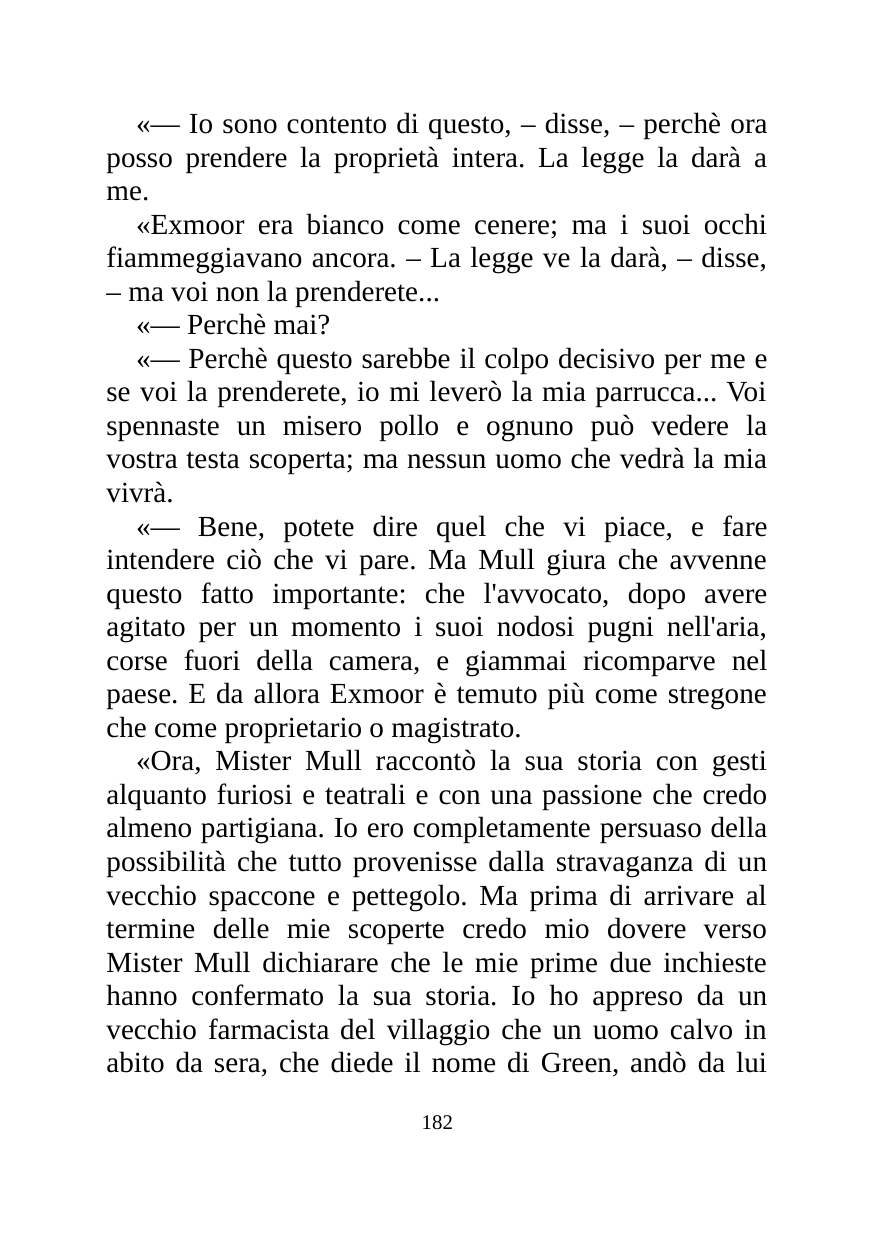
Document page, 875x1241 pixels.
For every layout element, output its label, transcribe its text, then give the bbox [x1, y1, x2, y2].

text «— Bene, potete dire quel che vi piace, e fare intendere ciò che vi pare. Ma Mull giura che avvenne questo fatto importante: che l'avvocato, dopo avere agitato per un momento i suoi nodosi pugni nell'aria, corse fuori della camera, e giammai ricomparve nel paese. E da allora Exmoor è temuto più come stregone che come proprietario o magistrato. [106, 509, 768, 743]
text «— Io sono contento di questo, – disse, – perchè ora posso prendere la proprietà intera. La legge la darà a me. [106, 106, 768, 207]
text «— Perchè questo sarebbe il colpo decisivo per me e se voi la prenderete, io mi leverò la mia parrucca... Voi spennaste un misero pollo e ognuno può vedere la vostra testa scoperta; ma nessun uomo che vedrà la mia vivrà. [106, 341, 768, 509]
text «— Perchè mai? [106, 307, 768, 341]
text «Exmoor era bianco come cenere; ma i suoi occhi fiammeggiavano ancora. – La legge ve la darà, – disse, – ma voi non la prenderete... [106, 207, 768, 307]
text «Ora, Mister Mull raccontò la sua storia con gesti alquanto furiosi e teatrali e con una passione che credo almeno partigiana. Io ero completamente persuaso della possibilità che tutto provenisse dalla stravaganza di un vecchio spaccone e pettegolo. Ma prima di arrivare al termine delle mie scoperte credo mio dovere verso Mister Mull dichiarare che le mie prime due inchieste hanno confermato la sua storia. Io ho appreso da un vecchio farmacista del villaggio che un uomo calvo in abito da sera, che diede il nome di Green, andò da lui [106, 743, 768, 1079]
